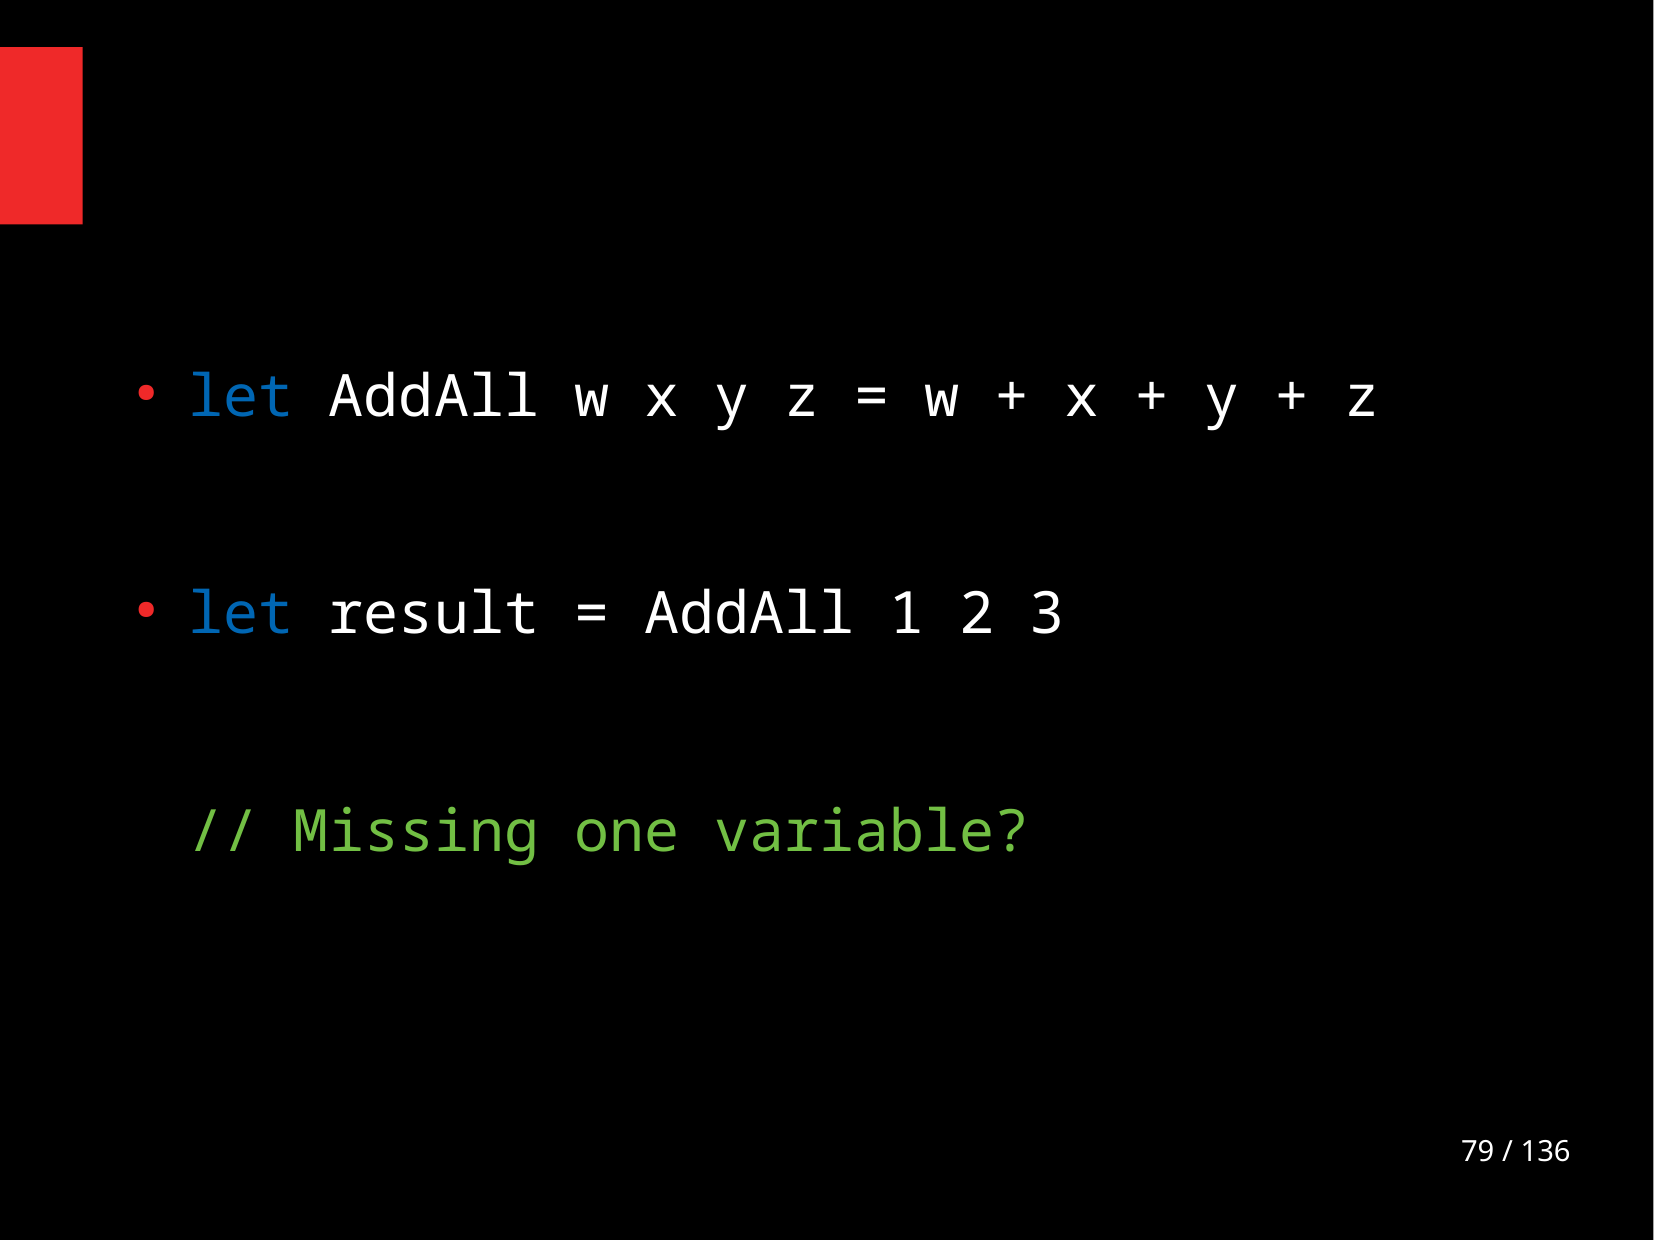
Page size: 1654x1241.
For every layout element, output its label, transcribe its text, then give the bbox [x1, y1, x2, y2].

list let AddAll w x y z = w + x + y + z let result = AddAll 1 2 3 // Missing one variable? [118, 354, 1536, 1074]
